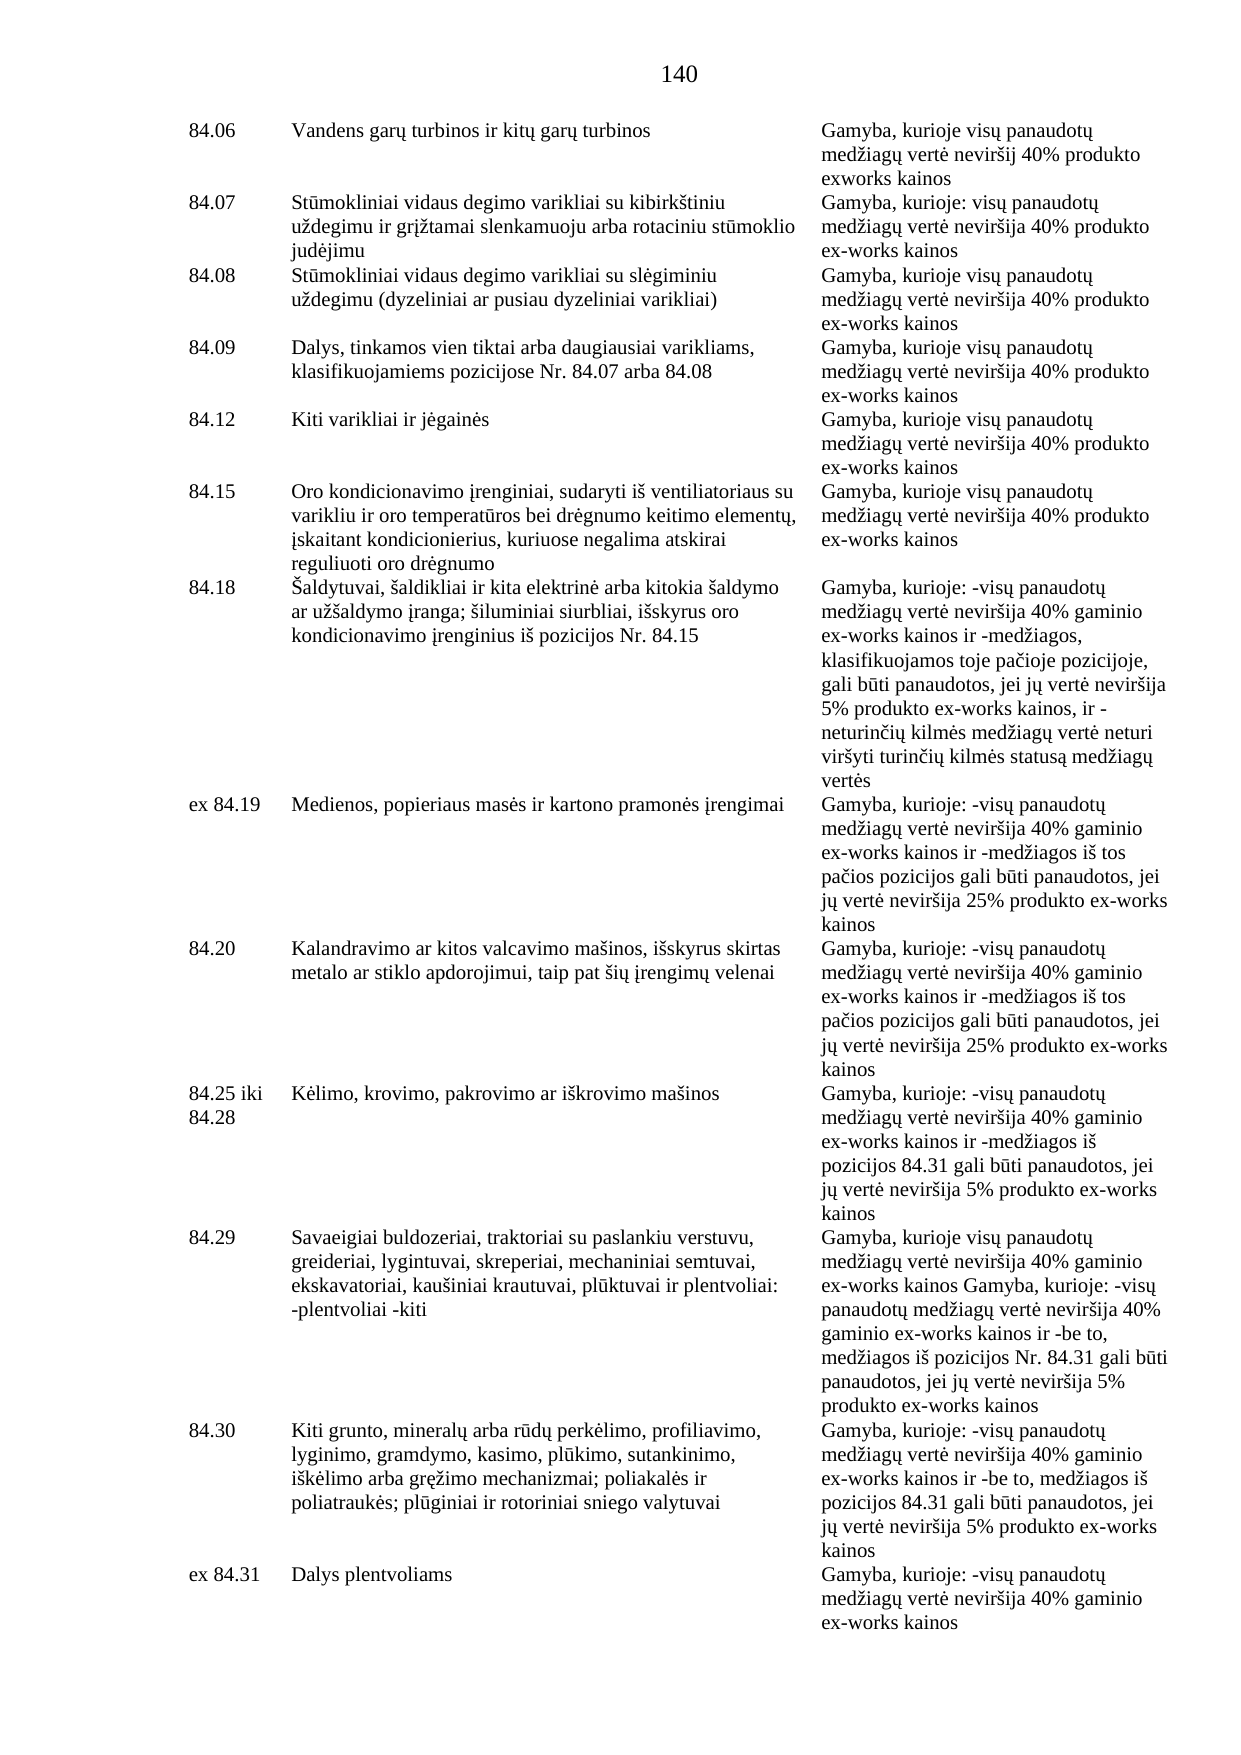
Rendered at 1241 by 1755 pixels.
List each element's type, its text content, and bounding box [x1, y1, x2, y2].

table_cell Stūmokliniai vidaus degimo varikliai su slėgiminiu uždegimu (dyzeliniai ar pusiau dyzeliniai varikliai) [280, 263, 810, 335]
table_cell Gamyba, kurioje visų panaudotų medžiagų vertė neviršija 40% produkto ex-works kainos [810, 479, 1184, 575]
table_cell Kalandravimo ar kitos valcavimo mašinos, išskyrus skirtas metalo ar stiklo apdorojimui, taip pat šių įrengimų velenai [280, 936, 810, 1081]
table_cell 84.30 [177, 1418, 280, 1562]
table_cell Gamyba, kurioje: -visų panaudotų medžiagų vertė neviršija 40% gaminio ex-works kainos [810, 1562, 1184, 1634]
table_cell Medienos, popieriaus masės ir kartono pramonės įrengimai [280, 792, 810, 936]
table_cell Gamyba, kurioje visų panaudotų medžiagų vertė neviršija 40% produkto ex-works kainos [810, 335, 1184, 407]
table_cell Gamyba, kurioje visų panaudotų medžiagų vertė neviršija 40% gaminio ex-works kainos Gamyba, kurioje: -visų panaudotų medžiagų vertė neviršija 40% gaminio ex-works kainos ir -be to, medžiagos iš pozicijos Nr. 84.31 gali būti panaudotos, jei jų vertė neviršija 5% produkto ex-works kainos [810, 1225, 1184, 1417]
table_cell [1184, 1562, 1204, 1634]
table_cell Gamyba, kurioje: -visų panaudotų medžiagų vertė neviršija 40% gaminio ex-works kainos ir -medžiagos iš pozicijos 84.31 gali būti panaudotos, jei jų vertė neviršija 5% produkto ex-works kainos [810, 1081, 1184, 1225]
table_cell Dalys, tinkamos vien tiktai arba daugiausiai varikliams, klasifikuojamiems pozicijose Nr. 84.07 arba 84.08 [280, 335, 810, 407]
table_cell [1184, 936, 1204, 1081]
table_cell 84.12 [177, 407, 280, 479]
table_cell Vandens garų turbinos ir kitų garų turbinos [280, 118, 810, 190]
table_cell 84.20 [177, 936, 280, 1081]
table_cell 84.29 [177, 1225, 280, 1417]
table_cell [1184, 407, 1204, 479]
table_cell 84.07 [177, 190, 280, 262]
table_cell ex 84.19 [177, 792, 280, 936]
table_cell Gamyba, kurioje: -visų panaudotų medžiagų vertė neviršija 40% gaminio ex-works kainos ir -be to, medžiagos iš pozicijos 84.31 gali būti panaudotos, jei jų vertė neviršija 5% produkto ex-works kainos [810, 1418, 1184, 1562]
table_cell [1184, 575, 1204, 792]
table_cell [1184, 1418, 1204, 1562]
table_cell Kiti grunto, mineralų arba rūdų perkėlimo, profiliavimo, lyginimo, gramdymo, kasimo, plūkimo, sutankinimo, iškėlimo arba gręžimo mechanizmai; poliakalės ir poliatraukės; plūginiai ir rotoriniai sniego valytuvai [280, 1418, 810, 1562]
table_cell ex 84.31 [177, 1562, 280, 1634]
table_cell 84.06 [177, 118, 280, 190]
table_cell Gamyba, kurioje: -visų panaudotų medžiagų vertė neviršija 40% gaminio ex-works kainos ir -medžiagos iš tos pačios pozicijos gali būti panaudotos, jei jų vertė neviršija 25% produkto ex-works kainos [810, 936, 1184, 1081]
table_cell [1184, 263, 1204, 335]
table_cell Gamyba, kurioje: -visų panaudotų medžiagų vertė neviršija 40% gaminio ex-works kainos ir -medžiagos iš tos pačios pozicijos gali būti panaudotos, jei jų vertė neviršija 25% produkto ex-works kainos [810, 792, 1184, 936]
table_cell Gamyba, kurioje: visų panaudotų medžiagų vertė neviršija 40% produkto ex-works kainos [810, 190, 1184, 262]
table_cell 84.15 [177, 479, 280, 575]
table_cell Gamyba, kurioje: -visų panaudotų medžiagų vertė neviršija 40% gaminio ex-works kainos ir -medžiagos, klasifikuojamos toje pačioje pozicijoje, gali būti panaudotos, jei jų vertė neviršija 5% produkto ex-works kainos, ir -neturinčių kilmės medžiagų vertė neturi viršyti turinčių kilmės statusą medžiagų vertės [810, 575, 1184, 792]
table_cell Savaeigiai buldozeriai, traktoriai su paslankiu verstuvu, greideriai, lygintuvai, skreperiai, mechaniniai semtuvai, ekskavatoriai, kaušiniai krautuvai, plūktuvai ir plentvoliai: -plentvoliai -kiti [280, 1225, 810, 1417]
table_cell Gamyba, kurioje visų panaudotų medžiagų vertė neviršij 40% produkto exworks kainos [810, 118, 1184, 190]
table_cell Kiti varikliai ir jėgainės [280, 407, 810, 479]
table_cell Kėlimo, krovimo, pakrovimo ar iškrovimo mašinos [280, 1081, 810, 1225]
table_cell Dalys plentvoliams [280, 1562, 810, 1634]
table_cell Oro kondicionavimo įrenginiai, sudaryti iš ventiliatoriaus su varikliu ir oro temperatūros bei drėgnumo keitimo elementų, įskaitant kondicionierius, kuriuose negalima atskirai reguliuoti oro drėgnumo [280, 479, 810, 575]
table_cell 84.25 iki 84.28 [177, 1081, 280, 1225]
table_cell [1184, 335, 1204, 407]
table_cell Gamyba, kurioje visų panaudotų medžiagų vertė neviršija 40% produkto ex-works kainos [810, 263, 1184, 335]
table_cell [1184, 1081, 1204, 1225]
table_cell 84.08 [177, 263, 280, 335]
table_cell [1184, 479, 1204, 575]
table_cell [1184, 1225, 1204, 1417]
table_cell [1184, 190, 1204, 262]
table_cell 84.09 [177, 335, 280, 407]
table_cell Stūmokliniai vidaus degimo varikliai su kibirkštiniu uždegimu ir grįžtamai slenkamuoju arba rotaciniu stūmoklio judėjimu [280, 190, 810, 262]
table_cell Gamyba, kurioje visų panaudotų medžiagų vertė neviršija 40% produkto ex-works kainos [810, 407, 1184, 479]
table_cell Šaldytuvai, šaldikliai ir kita elektrinė arba kitokia šaldymo ar užšaldymo įranga; šiluminiai siurbliai, išskyrus oro kondicionavimo įrenginius iš pozicijos Nr. 84.15 [280, 575, 810, 792]
table_cell [1184, 118, 1204, 190]
table_cell [1184, 792, 1204, 936]
table_cell 84.18 [177, 575, 280, 792]
